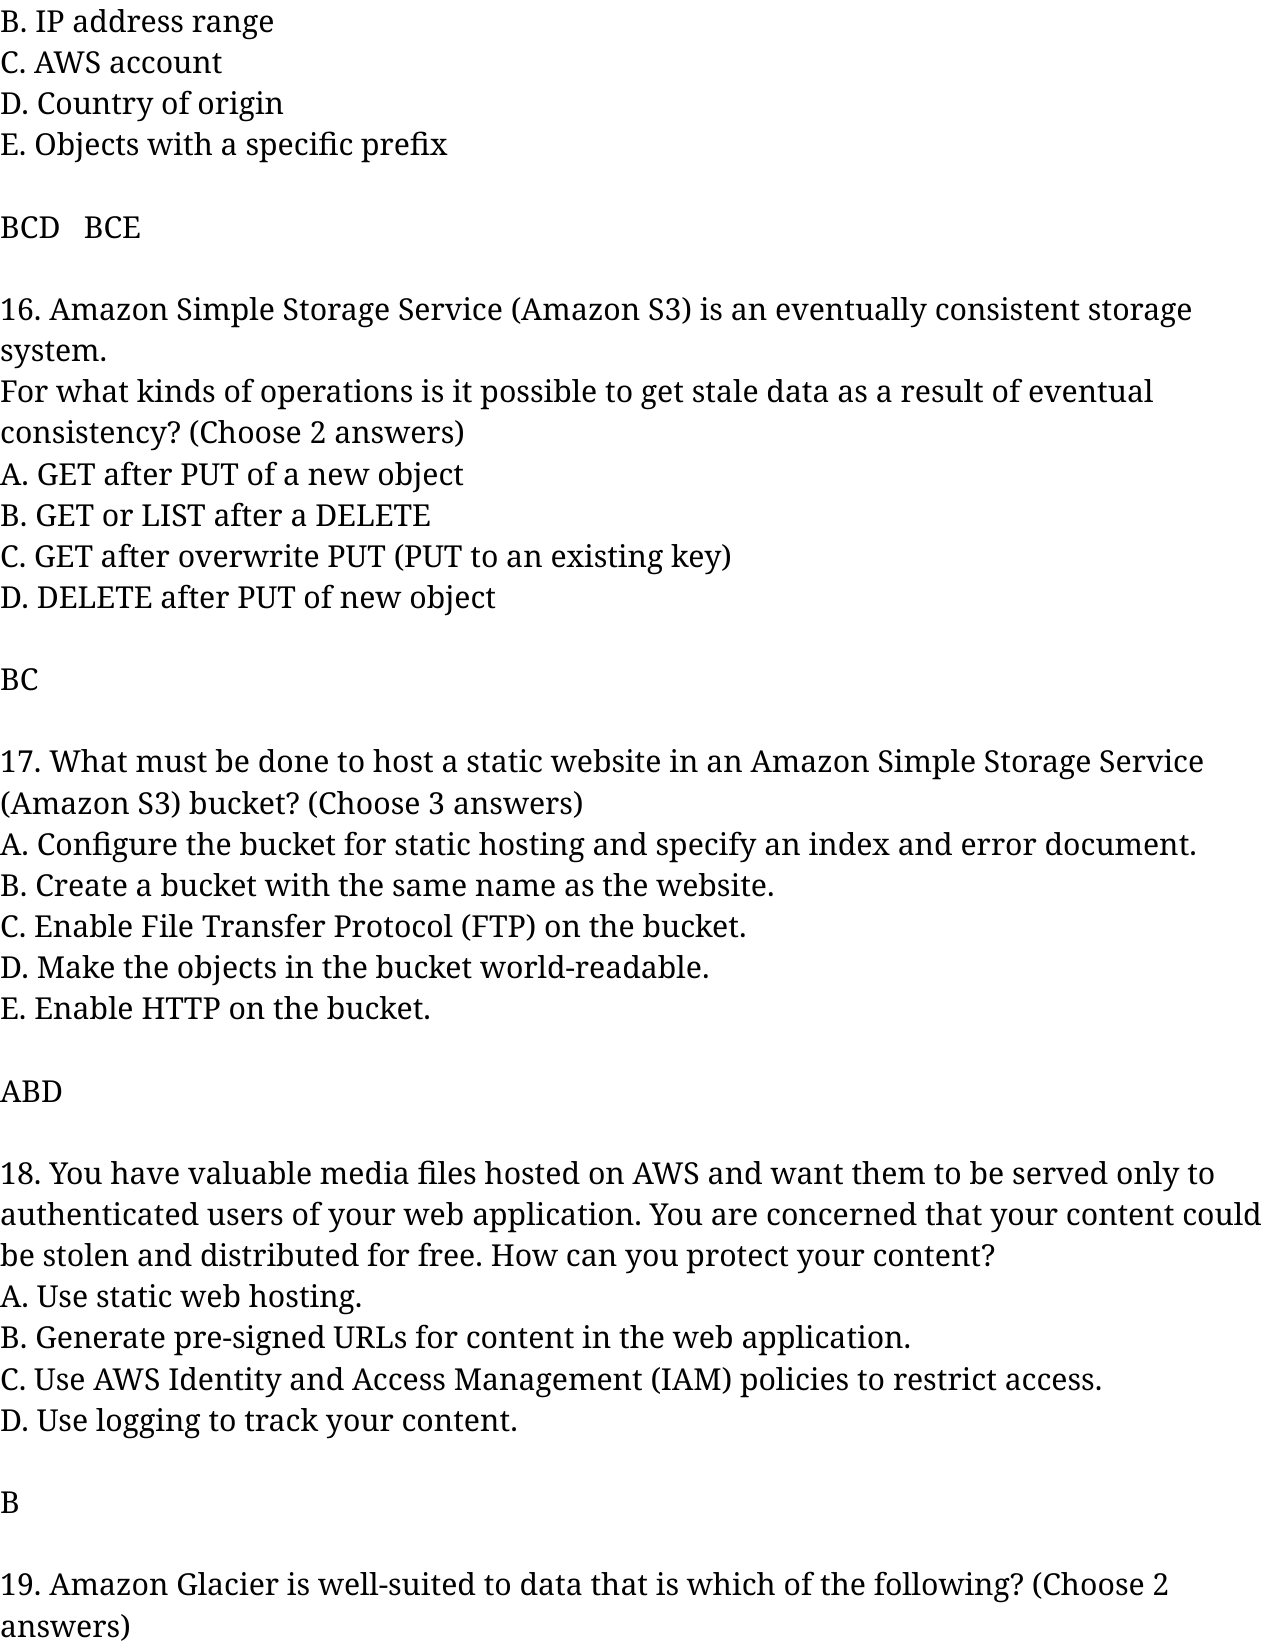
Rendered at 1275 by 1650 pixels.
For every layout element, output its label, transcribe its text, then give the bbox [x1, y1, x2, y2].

text (Amazon S3) bucket? (Choose 3 answers) [0, 782, 1275, 823]
text A. Use static web hosting. [0, 1276, 1275, 1317]
text 16. Amazon Simple Storage Service (Amazon S3) is an eventually consistent storage system. [0, 288, 1275, 370]
text 17. What must be done to host a static website in an Amazon Simple Storage Service [0, 741, 1275, 782]
text 19. Amazon Glacier is well-suited to data that is which of the following? (Choose 2 answers) [0, 1563, 1275, 1646]
text ABD [0, 1070, 1275, 1111]
text C. GET after overwrite PUT (PUT to an existing key) [0, 535, 1275, 576]
text authenticated users of your web application. You are concerned that your content could [0, 1193, 1275, 1234]
text B. Create a bucket with the same name as the website. [0, 864, 1275, 905]
text B. Generate pre-signed URLs for content in the web application. [0, 1317, 1275, 1358]
text C. Use AWS Identity and Access Management (IAM) policies to restrict access. [0, 1358, 1275, 1399]
text B [0, 1481, 1275, 1522]
text B. GET or LIST after a DELETE [0, 494, 1275, 535]
text D. DELETE after PUT of new object [0, 576, 1275, 617]
text For what kinds of operations is it possible to get stale data as a result of eventual [0, 370, 1275, 411]
text E. Objects with a specific prefix [0, 123, 1275, 164]
text be stolen and distributed for free. How can you protect your content? [0, 1234, 1275, 1276]
text A. GET after PUT of a new object [0, 453, 1275, 494]
text D. Country of origin [0, 82, 1275, 123]
text A. Configure the bucket for static hosting and specify an index and error document. [0, 823, 1275, 864]
text C. AWS account [0, 41, 1275, 82]
text BC [0, 658, 1275, 699]
text C. Enable File Transfer Protocol (FTP) on the bucket. [0, 905, 1275, 946]
text D. Make the objects in the bucket world-readable. [0, 946, 1275, 987]
text B. IP address range [0, 0, 1275, 41]
text BCD BCE [0, 206, 1275, 247]
text 18. You have valuable media files hosted on AWS and want them to be served only to [0, 1152, 1275, 1193]
text consistency? (Choose 2 answers) [0, 411, 1275, 453]
text E. Enable HTTP on the bucket. [0, 987, 1275, 1029]
text D. Use logging to track your content. [0, 1399, 1275, 1440]
